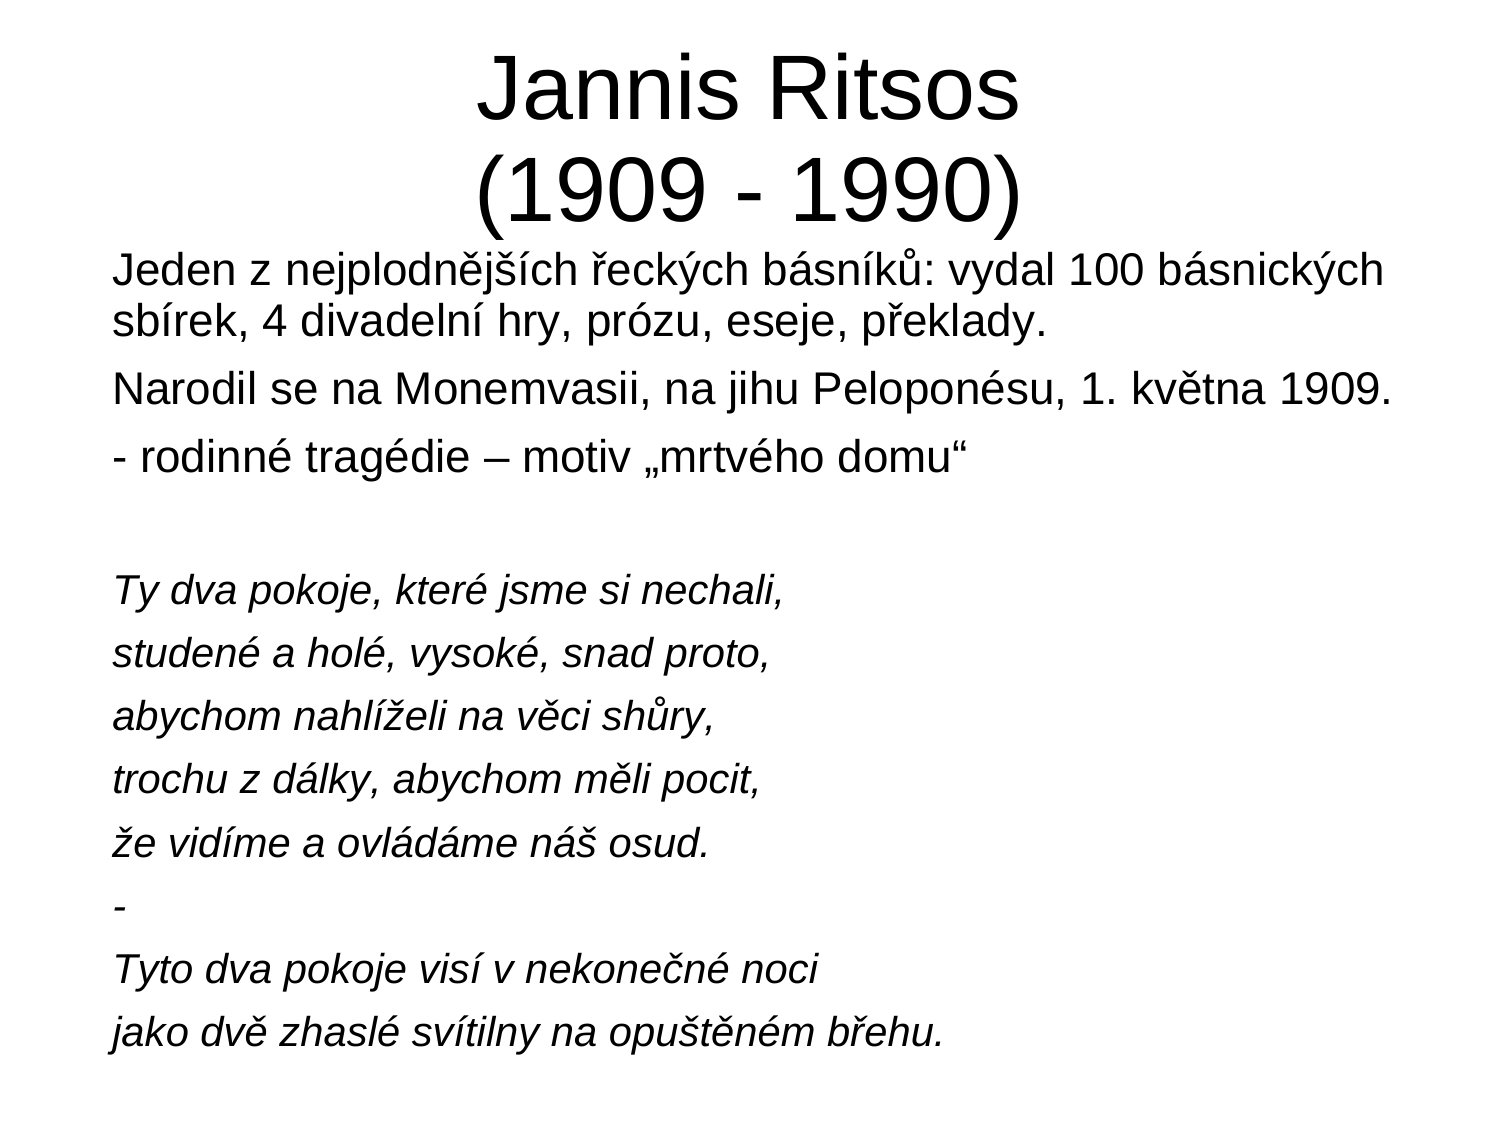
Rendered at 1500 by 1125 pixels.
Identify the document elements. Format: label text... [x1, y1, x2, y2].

list Jeden z nejplodnějších řeckých básníků: vydal 100 básnických sbírek, 4 divadelní hry, prózu, eseje, překlady. Narodil se na Monemvasii, na jihu Peloponésu, 1. května 1909. - rodinné tragédie – motiv „mrtvého domu“ Ty dva pokoje, které jsme si nechali, studené a holé, vysoké, snad proto, abychom nahlíželi na věci shůry, trochu z dálky, abychom měli pocit, že vidíme a ovládáme náš osud. - Tyto dva pokoje visí v nekonečné noci jako dvě zhaslé svítilny na opuštěném břehu. ( báseň Mrtvý dům ze sbírky Čtvrtý rozměr) [97, 236, 1447, 1125]
title Jannis Ritsos (1909 - 1990) [74, 20, 1425, 257]
